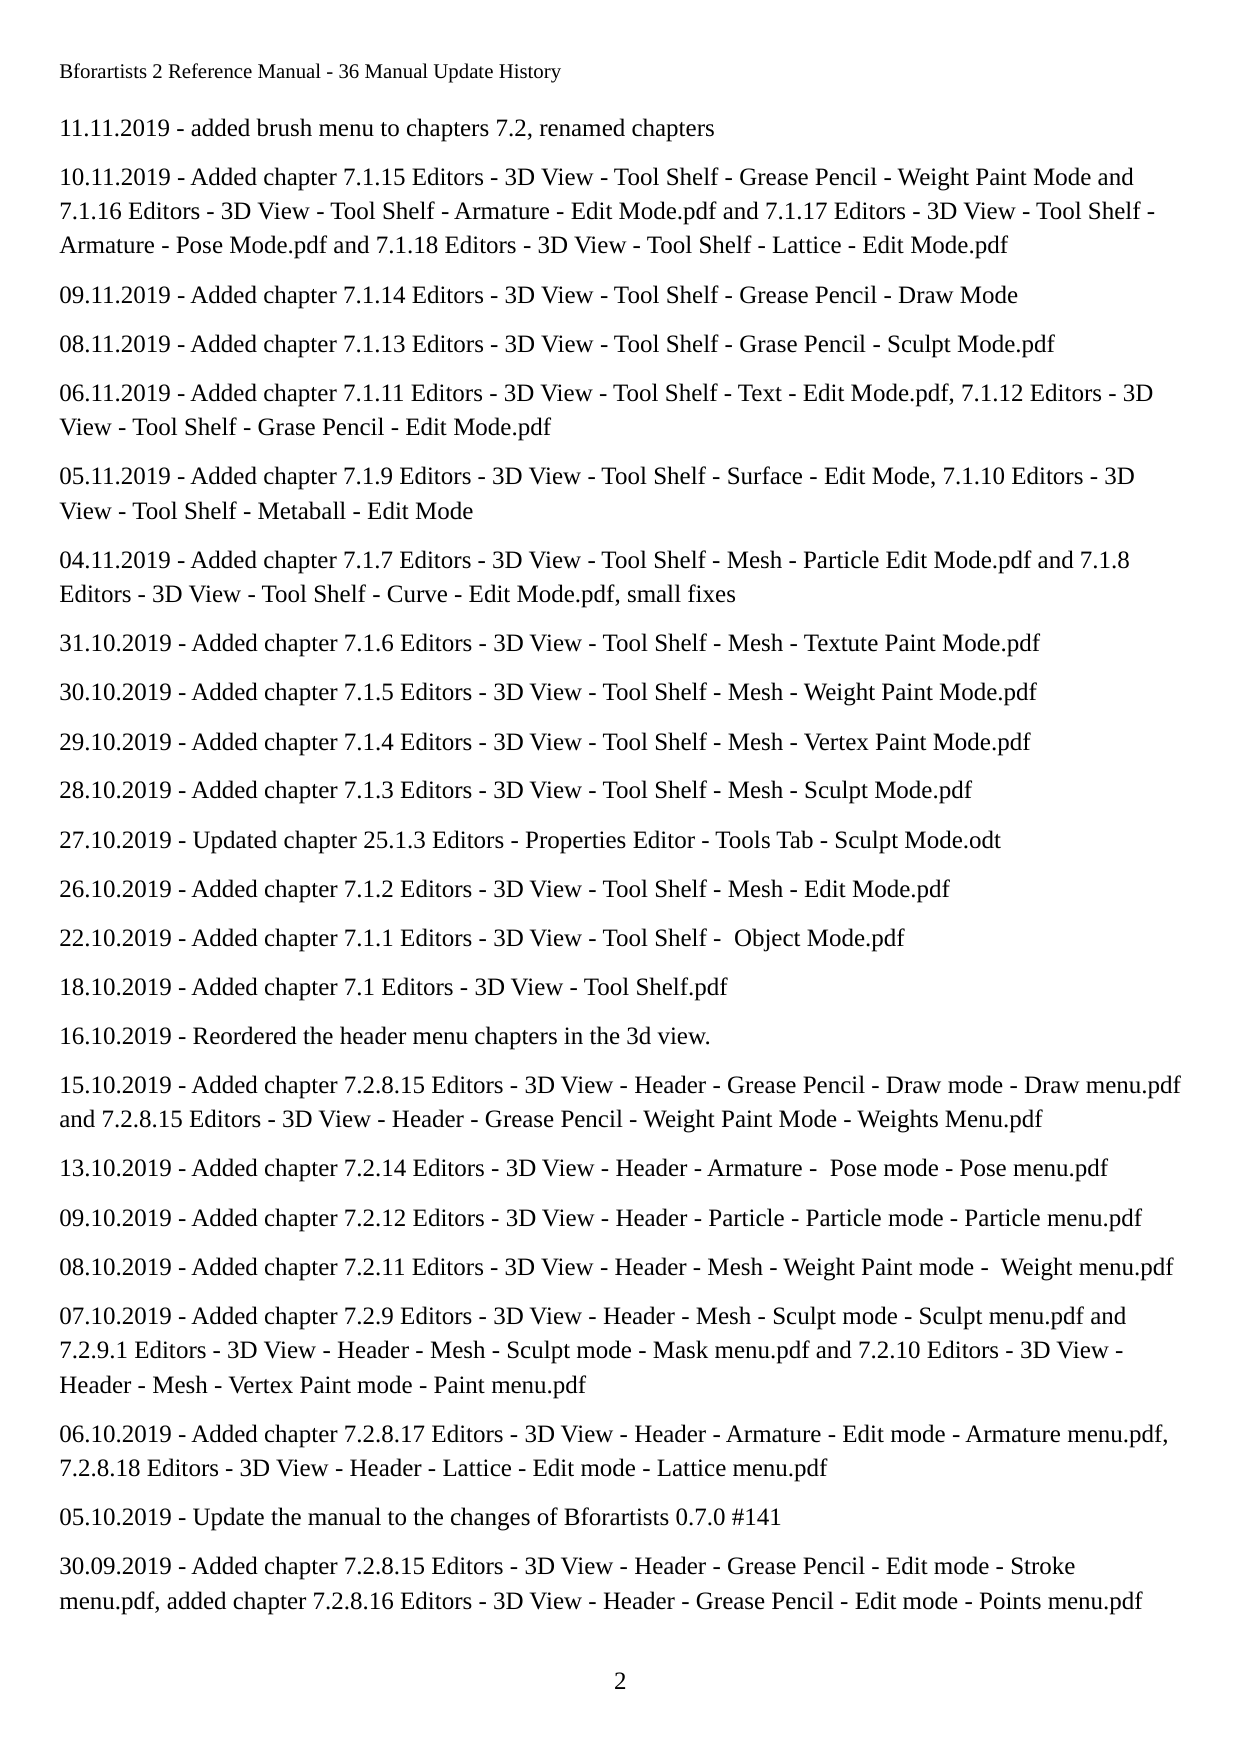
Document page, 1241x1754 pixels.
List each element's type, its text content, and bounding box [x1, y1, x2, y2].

text 13.10.2019 - Added chapter 7.2.14 Editors - 3D View - Header - Armature - Pose mode - Pose menu.pdf [59, 1153, 1181, 1182]
text 22.10.2019 - Added chapter 7.1.1 Editors - 3D View - Tool Shelf - Object Mode.pdf [59, 923, 1181, 952]
text 05.11.2019 - Added chapter 7.1.9 Editors - 3D View - Tool Shelf - Surface - Edit Mode, 7.1.10 Editors - 3D View - Tool Shelf - Metaball - Edit Mode [59, 461, 1181, 524]
text 29.10.2019 - Added chapter 7.1.4 Editors - 3D View - Tool Shelf - Mesh - Vertex Paint Mode.pdf [59, 727, 1181, 755]
text 27.10.2019 - Updated chapter 25.1.3 Editors - Properties Editor - Tools Tab - Sculpt Mode.odt [59, 825, 1181, 853]
text 26.10.2019 - Added chapter 7.1.2 Editors - 3D View - Tool Shelf - Mesh - Edit Mode.pdf [59, 874, 1181, 902]
text 10.11.2019 - Added chapter 7.1.15 Editors - 3D View - Tool Shelf - Grease Pencil - Weight Paint Mode and 7.1.16 Editors - 3D View - Tool Shelf - Armature - Edit Mode.pdf and 7.1.17 Editors - 3D View - Tool Shelf - Armature - Pose Mode.pdf and 7.1.18 Editors - 3D View - Tool Shelf - Lattice - Edit Mode.pdf [59, 162, 1181, 259]
text 09.10.2019 - Added chapter 7.2.12 Editors - 3D View - Header - Particle - Particle mode - Particle menu.pdf [59, 1203, 1181, 1231]
text 31.10.2019 - Added chapter 7.1.6 Editors - 3D View - Tool Shelf - Mesh - Textute Paint Mode.pdf [59, 628, 1181, 657]
text 07.10.2019 - Added chapter 7.2.9 Editors - 3D View - Header - Mesh - Sculpt mode - Sculpt menu.pdf and 7.2.9.1 Editors - 3D View - Header - Mesh - Sculpt mode - Mask menu.pdf and 7.2.10 Editors - 3D View - Header - Mesh - Vertex Paint mode - Paint menu.pdf [59, 1301, 1181, 1398]
text 08.11.2019 - Added chapter 7.1.13 Editors - 3D View - Tool Shelf - Grase Pencil - Sculpt Mode.pdf [59, 329, 1181, 357]
text 16.10.2019 - Reordered the header menu chapters in the 3d view. [59, 1021, 1181, 1050]
text 08.10.2019 - Added chapter 7.2.11 Editors - 3D View - Header - Mesh - Weight Paint mode - Weight menu.pdf [59, 1252, 1181, 1280]
text 06.10.2019 - Added chapter 7.2.8.17 Editors - 3D View - Header - Armature - Edit mode - Armature menu.pdf, 7.2.8.18 Editors - 3D View - Header - Lattice - Edit mode - Lattice menu.pdf [59, 1419, 1181, 1482]
text 15.10.2019 - Added chapter 7.2.8.15 Editors - 3D View - Header - Grease Pencil - Draw mode - Draw menu.pdf and 7.2.8.15 Editors - 3D View - Header - Grease Pencil - Weight Paint Mode - Weights Menu.pdf [59, 1070, 1181, 1133]
text 04.11.2019 - Added chapter 7.1.7 Editors - 3D View - Tool Shelf - Mesh - Particle Edit Mode.pdf and 7.1.8 Editors - 3D View - Tool Shelf - Curve - Edit Mode.pdf, small fixes [59, 545, 1181, 608]
text 18.10.2019 - Added chapter 7.1 Editors - 3D View - Tool Shelf.pdf [59, 972, 1181, 1001]
text 05.10.2019 - Update the manual to the changes of Bforartists 0.7.0 #141 [59, 1502, 1181, 1531]
text 06.11.2019 - Added chapter 7.1.11 Editors - 3D View - Tool Shelf - Text - Edit Mode.pdf, 7.1.12 Editors - 3D View - Tool Shelf - Grase Pencil - Edit Mode.pdf [59, 378, 1181, 441]
text 28.10.2019 - Added chapter 7.1.3 Editors - 3D View - Tool Shelf - Mesh - Sculpt Mode.pdf [59, 776, 1181, 804]
text 09.11.2019 - Added chapter 7.1.14 Editors - 3D View - Tool Shelf - Grease Pencil - Draw Mode [59, 280, 1181, 308]
text 11.11.2019 - added brush menu to chapters 7.2, renamed chapters [59, 113, 1181, 141]
text 30.09.2019 - Added chapter 7.2.8.15 Editors - 3D View - Header - Grease Pencil - Edit mode - Stroke menu.pdf, added chapter 7.2.8.16 Editors - 3D View - Header - Grease Pencil - Edit mode - Points menu.pdf [59, 1551, 1181, 1614]
text 30.10.2019 - Added chapter 7.1.5 Editors - 3D View - Tool Shelf - Mesh - Weight Paint Mode.pdf [59, 677, 1181, 706]
